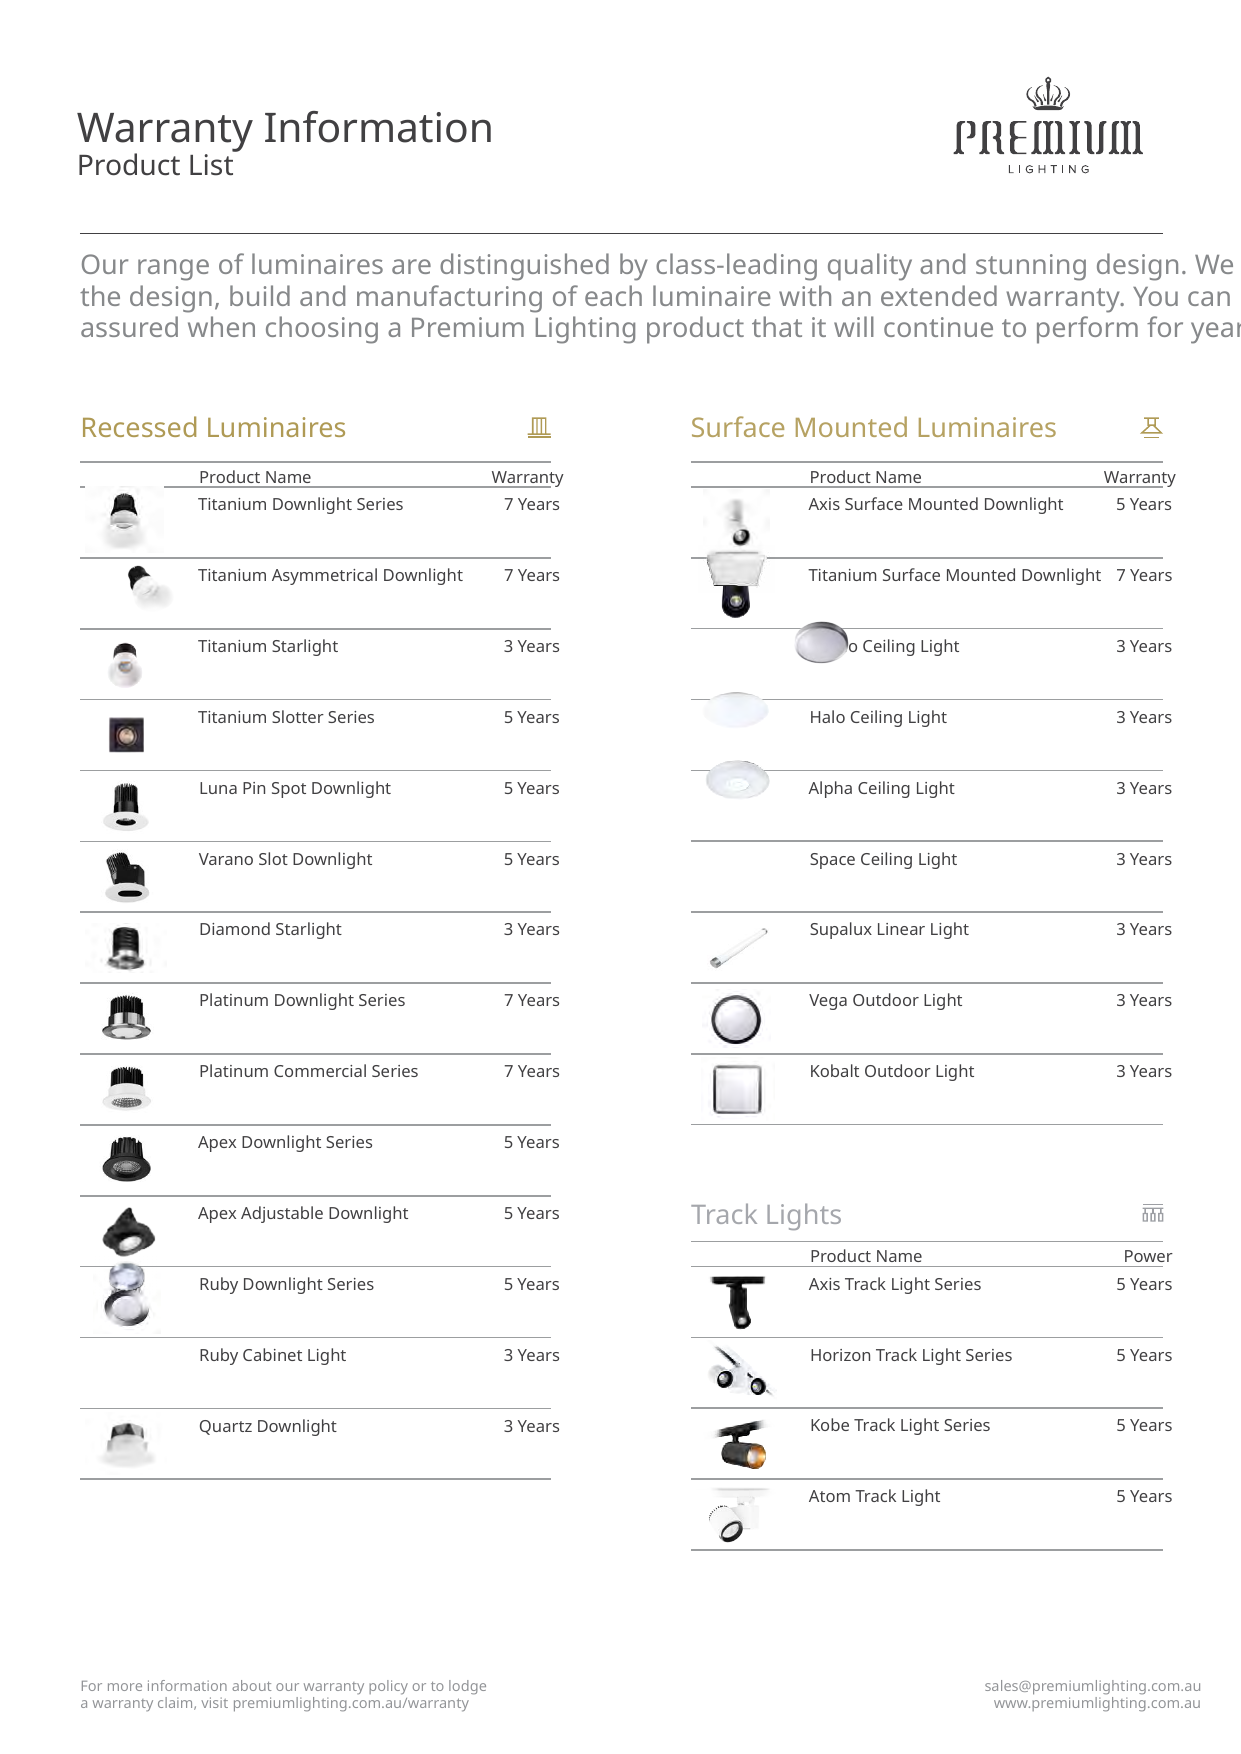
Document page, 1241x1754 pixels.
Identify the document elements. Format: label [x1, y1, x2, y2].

picture [85, 849, 167, 904]
picture [696, 489, 867, 706]
picture [85, 780, 167, 835]
picture [92, 1254, 161, 1334]
picture [85, 486, 201, 690]
picture [85, 1412, 167, 1475]
picture [696, 923, 777, 972]
picture [696, 1480, 777, 1549]
picture [89, 710, 163, 760]
picture [702, 1340, 777, 1405]
picture [701, 1057, 775, 1121]
picture [705, 1270, 773, 1335]
picture [697, 684, 776, 733]
picture [85, 1129, 167, 1191]
picture [85, 1060, 161, 1119]
picture [701, 755, 777, 804]
picture [700, 1412, 786, 1475]
picture [702, 989, 771, 1048]
picture [85, 923, 167, 973]
picture [87, 1200, 166, 1258]
picture [85, 986, 167, 1051]
